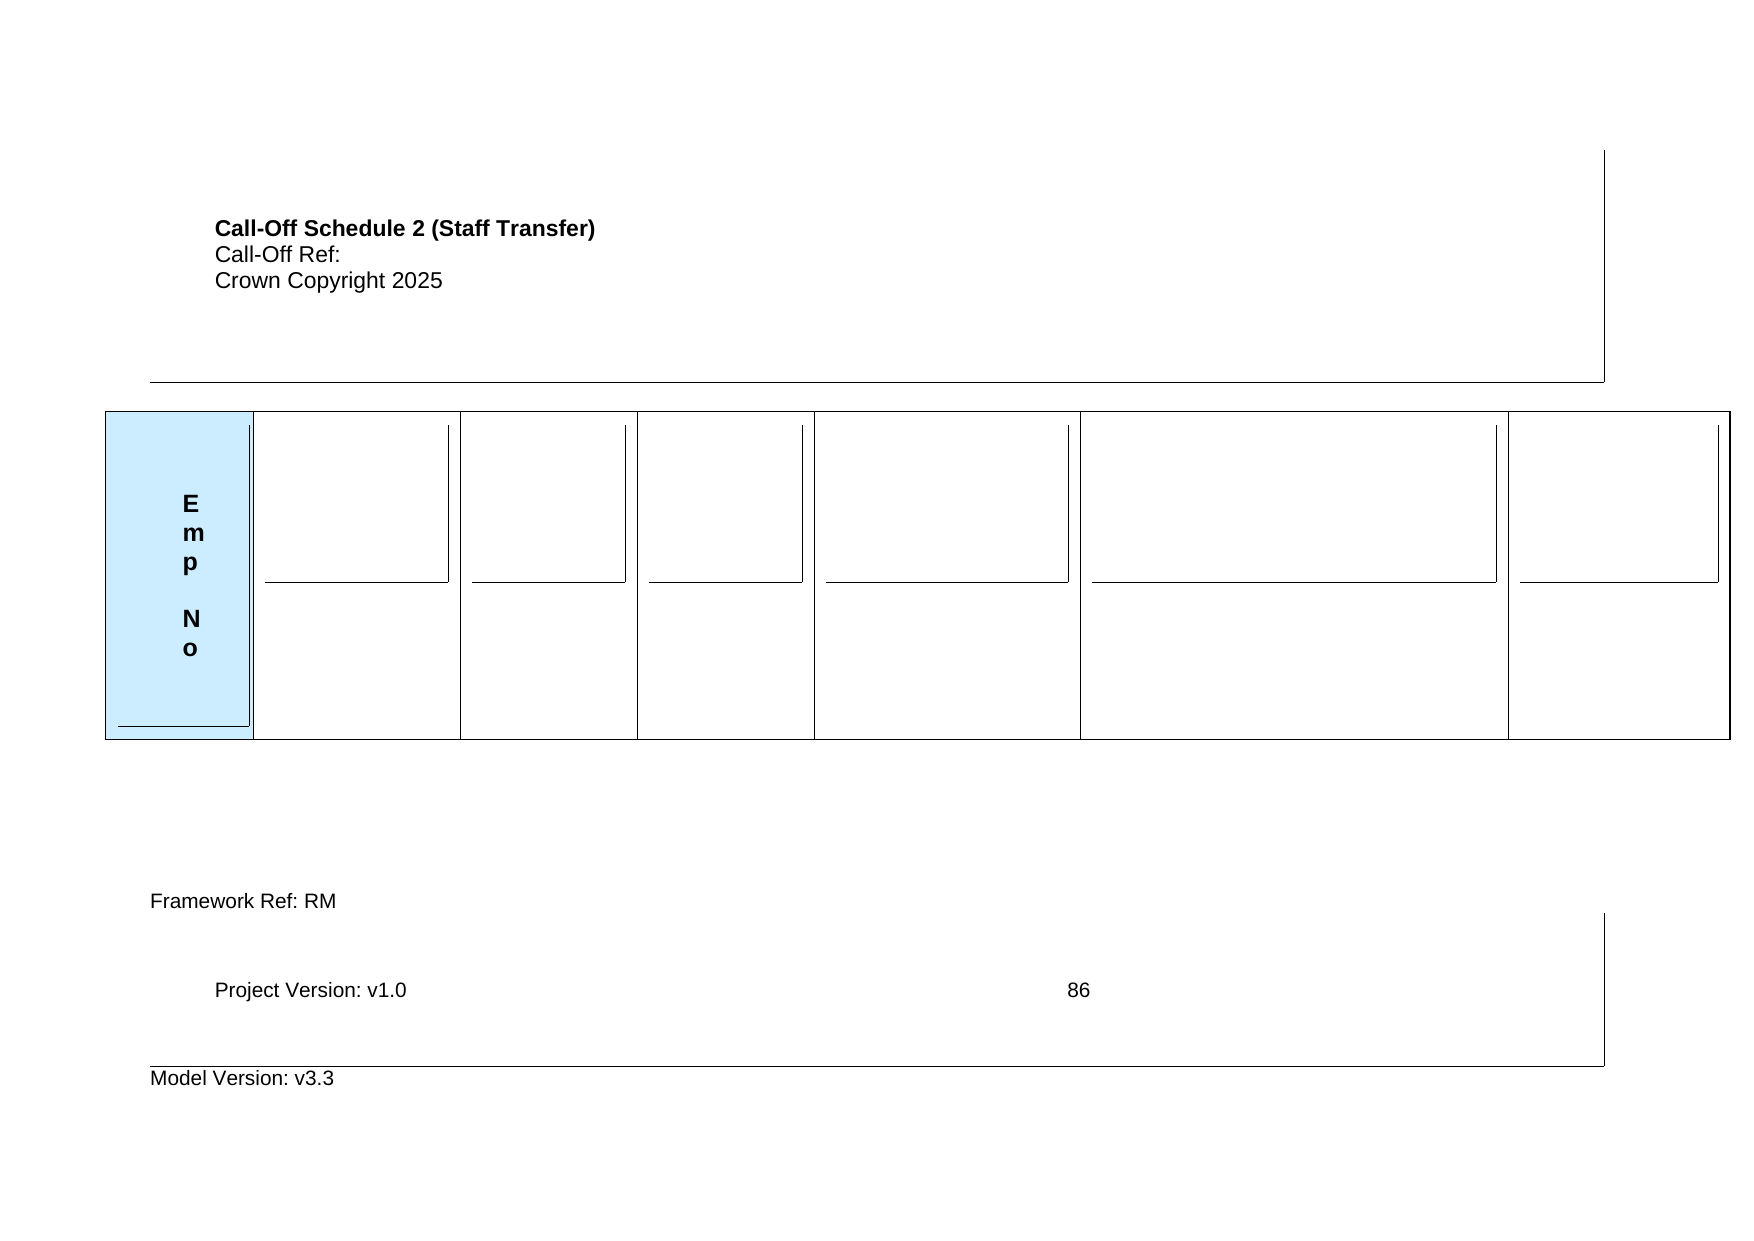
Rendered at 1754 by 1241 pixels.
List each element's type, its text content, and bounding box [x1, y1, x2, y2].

table_cell Emp No [106, 412, 253, 739]
table_cell [638, 412, 814, 739]
table_cell [815, 412, 1080, 739]
table_cell [1509, 412, 1729, 739]
table_cell [254, 412, 460, 739]
table_cell [1081, 412, 1508, 739]
table_cell [461, 412, 637, 739]
